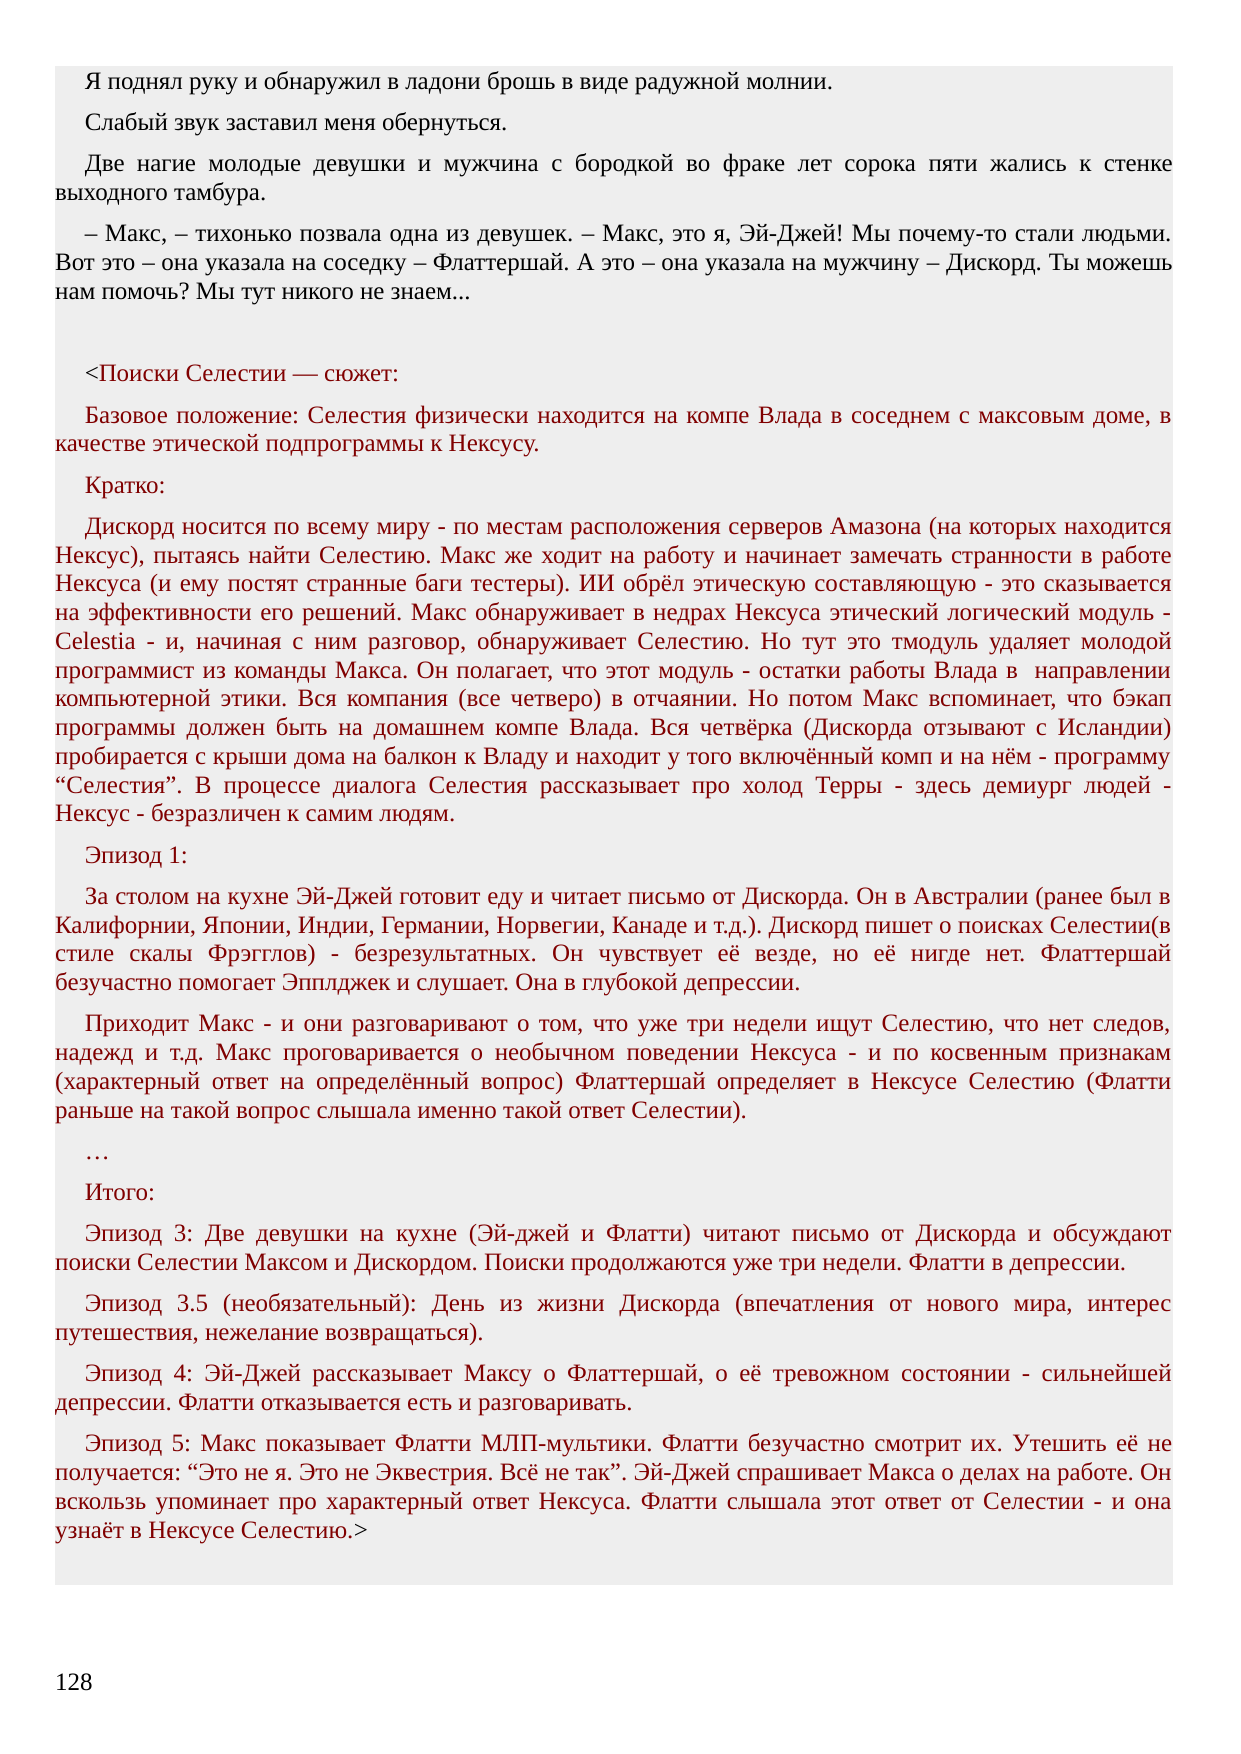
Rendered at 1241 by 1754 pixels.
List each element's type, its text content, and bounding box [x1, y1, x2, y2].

text Эпизод 3.5 (необязательный): День из жизни Дискорда (впечатления от нового мира, интерес путешествия, нежелание возвращаться). [55, 1288, 1173, 1346]
text Я поднял руку и обнаружил в ладони брошь в виде радужной молнии. [55, 66, 1173, 95]
text Базовое положение: Селестия физически находится на компе Влада в соседнем с максовым доме, в качестве этической подпрограммы к Нексусу. [55, 400, 1173, 457]
text За столом на кухне Эй-Джей готовит еду и читает письмо от Дискорда. Он в Австралии (ранее был в Калифорнии, Японии, Индии, Германии, Норвегии, Канаде и т.д.). Дискорд пишет о поисках Селестии(в стиле скалы Фрэгглов) - безрезультатных. Он чувствует её везде, но её нигде нет. Флаттершай безучастно помогает Эпплджек и слушает. Она в глубокой депрессии. [55, 881, 1173, 996]
text Эпизод 4: Эй-Джей рассказывает Максу о Флаттершай, о её тревожном состоянии - сильнейшей депрессии. Флатти отказывается есть и разговаривать. [55, 1358, 1173, 1416]
text Эпизод 5: Макс показывает Флатти МЛП-мультики. Флатти безучастно смотрит их. Утешить её не получается: “Это не я. Это не Эквестрия. Всё не так”. Эй-Джей спрашивает Макса о делах на работе. Он вскользь упоминает про характерный ответ Нексуса. Флатти слышала этот ответ от Селестии - и она узнаёт в Нексусе Селестию.> [55, 1428, 1173, 1543]
text Дискорд носится по всему миру - по местам расположения серверов Амазона (на которых находится Нексус), пытаясь найти Селестию. Макс же ходит на работу и начинает замечать странности в работе Нексуса (и ему постят странные баги тестеры). ИИ обрёл этическую составляющую - это сказывается на эффективности его решений. Макс обнаруживает в недрах Нексуса этический логический модуль - Celestia - и, начиная с ним разговор, обнаруживает Селестию. Но тут это тмодуль удаляет молодой программист из команды Макса. Он полагает, что этот модуль - остатки работы Влада в направлении компьютерной этики. Вся компания (все четверо) в отчаянии. Но потом Макс вспоминает, что бэкап программы должен быть на домашнем компе Влада. Вся четвёрка (Дискорда отзывают с Исландии) пробирается с крыши дома на балкон к Владу и находит у того включённый комп и на нём - программу “Селестия”. В процессе диалога Селестия рассказывает про холод Терры - здесь демиург людей - Нексус - безразличен к самим людям. [55, 511, 1173, 827]
text Кратко: [55, 470, 1173, 498]
text Приходит Макс - и они разговаривают о том, что уже три недели ищут Селестию, что нет следов, надежд и т.д. Макс проговаривается о необычном поведении Нексуса - и по косвенным признакам (характерный ответ на определённый вопрос) Флаттершай определяет в Нексусе Селестию (Флатти раньше на такой вопрос слышала именно такой ответ Селестии). [55, 1008, 1173, 1123]
text Слабый звук заставил меня обернуться. [55, 107, 1173, 136]
text Эпизод 3: Две девушки на кухне (Эй-джей и Флатти) читают письмо от Дискорда и обсуждают поиски Селестии Максом и Дискордом. Поиски продолжаются уже три недели. Флатти в депрессии. [55, 1218, 1173, 1276]
text Две нагие молодые девушки и мужчина с бородкой во фраке лет сорока пяти жались к стенке выходного тамбура. [55, 148, 1173, 206]
text – Макс, – тихонько позвала одна из девушек. – Макс, это я, Эй-Джей! Мы почему-то стали людьми. Вот это – она указала на соседку – Флаттершай. А это – она указала на мужчину – Дискорд. Ты можешь нам помочь? Мы тут никого не знаем... [55, 218, 1173, 305]
text … [55, 1136, 1173, 1165]
text Эпизод 1: [55, 840, 1173, 868]
text Итого: [55, 1177, 1173, 1206]
text <Поиски Селестии — сюжет: [55, 358, 1173, 387]
